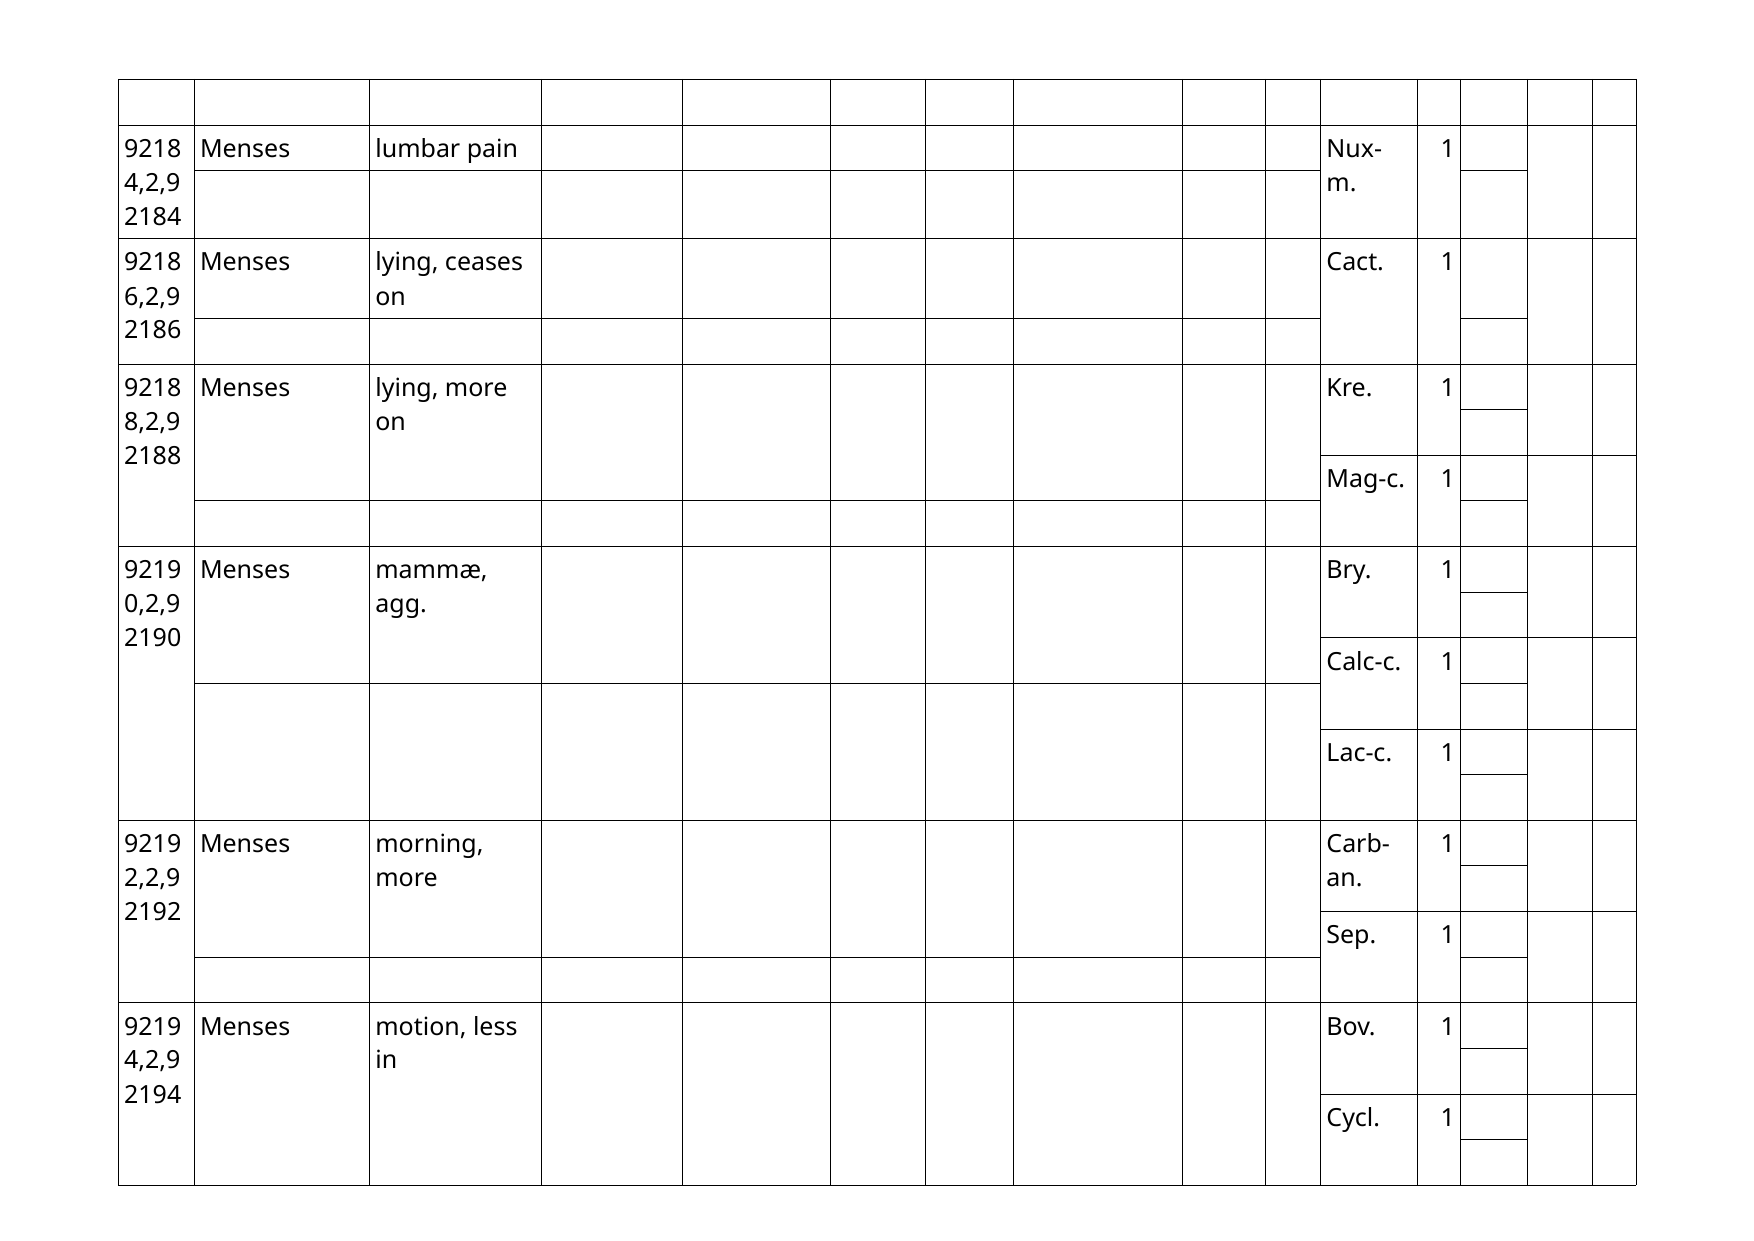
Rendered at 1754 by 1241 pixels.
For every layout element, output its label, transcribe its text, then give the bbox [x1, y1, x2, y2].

table_cell 1 [1418, 821, 1460, 911]
table_cell [1183, 126, 1265, 170]
table_cell [1461, 319, 1527, 363]
table_cell motion, less in [370, 1003, 541, 1185]
table_cell [683, 684, 830, 820]
table_cell [1183, 501, 1265, 546]
table_cell [1461, 730, 1527, 774]
table_cell Bov. [1321, 1003, 1417, 1093]
table_cell [195, 958, 369, 1002]
table_cell [542, 126, 682, 170]
table_cell [683, 1003, 830, 1185]
table_cell [1593, 638, 1636, 728]
table_cell [1528, 730, 1592, 820]
table_cell [1593, 730, 1636, 820]
table_cell morning, more [370, 821, 541, 957]
table_cell [1461, 501, 1527, 546]
table_cell lumbar pain [370, 126, 541, 170]
table_cell 1 [1418, 365, 1460, 455]
table_cell [926, 319, 1013, 363]
table_cell [926, 1003, 1013, 1185]
table_cell [683, 239, 830, 318]
table_cell [542, 80, 682, 124]
table_cell [926, 501, 1013, 546]
table_cell 92188,2,92188 [119, 365, 194, 546]
table_cell [1461, 821, 1527, 865]
table_cell [1014, 821, 1182, 957]
table_cell [1461, 1003, 1527, 1048]
table_cell [1461, 593, 1527, 637]
table_cell [542, 547, 682, 683]
table_cell lying, more on [370, 365, 541, 500]
table_cell [370, 80, 541, 124]
table_cell [831, 126, 925, 170]
table_cell [1014, 80, 1182, 124]
table_cell [1528, 126, 1592, 238]
table_cell [370, 171, 541, 238]
table_cell [831, 1003, 925, 1185]
table_cell [683, 171, 830, 238]
table_cell [831, 821, 925, 957]
table_cell [542, 821, 682, 957]
table_cell Sep. [1321, 912, 1417, 1002]
table_cell [542, 239, 682, 318]
table_cell [1014, 319, 1182, 363]
table_cell [831, 171, 925, 238]
table_cell Mag-c. [1321, 456, 1417, 546]
table_cell [1014, 171, 1182, 238]
table_cell [1461, 1095, 1527, 1139]
table_cell 92184,2,92184 [119, 126, 194, 238]
table_cell [195, 171, 369, 238]
table_cell [542, 501, 682, 546]
table_cell [1014, 958, 1182, 1002]
table_cell [1418, 80, 1460, 124]
table_cell lying, ceases on [370, 239, 541, 318]
table_cell [1183, 80, 1265, 124]
table_cell [1266, 821, 1320, 957]
table_cell [1461, 171, 1527, 238]
table_cell [926, 126, 1013, 170]
table_cell [926, 684, 1013, 820]
table_cell [1528, 821, 1592, 911]
table_cell [1183, 821, 1265, 957]
table_cell [1461, 365, 1527, 409]
table_cell [1266, 319, 1320, 363]
table_cell [542, 365, 682, 500]
table_cell [1593, 456, 1636, 546]
table_cell [683, 365, 830, 500]
table_cell [1528, 912, 1592, 1002]
table_cell Kre. [1321, 365, 1417, 455]
table_cell [683, 319, 830, 363]
table_cell [831, 958, 925, 1002]
table_cell 1 [1418, 912, 1460, 1002]
table_cell [831, 684, 925, 820]
table_cell Cact. [1321, 239, 1417, 363]
table_cell [1461, 638, 1527, 683]
table_cell [1528, 239, 1592, 363]
table_cell [1014, 501, 1182, 546]
table_cell [831, 80, 925, 124]
table_cell [683, 80, 830, 124]
table_cell [1528, 638, 1592, 728]
table_cell Cycl. [1321, 1095, 1417, 1185]
table_cell [683, 126, 830, 170]
table_cell [1183, 319, 1265, 363]
table_cell Menses [195, 547, 369, 683]
table_cell [1014, 365, 1182, 500]
table_cell 92192,2,92192 [119, 821, 194, 1002]
table_cell [370, 684, 541, 820]
table_cell Nux-m. [1321, 126, 1417, 238]
table_cell [1461, 1049, 1527, 1093]
table_cell [1593, 239, 1636, 363]
table_cell [1014, 126, 1182, 170]
table_cell [1461, 912, 1527, 957]
table_cell [119, 80, 194, 124]
table_cell [1461, 866, 1527, 911]
table_cell [1593, 365, 1636, 455]
table_cell [542, 171, 682, 238]
table_cell [1266, 1003, 1320, 1185]
table_cell [683, 547, 830, 683]
table_cell Bry. [1321, 547, 1417, 637]
table_cell [195, 80, 369, 124]
table_cell [1183, 684, 1265, 820]
table_cell [1461, 775, 1527, 820]
table_cell Menses [195, 1003, 369, 1185]
table_cell [1461, 547, 1527, 592]
table_cell [1528, 365, 1592, 455]
table_cell mammæ, agg. [370, 547, 541, 683]
table_cell [1461, 239, 1527, 318]
table_cell [542, 319, 682, 363]
table_cell [542, 684, 682, 820]
table_cell Menses [195, 126, 369, 170]
table_cell [1593, 1095, 1636, 1185]
table_cell Calc-c. [1321, 638, 1417, 728]
table_cell [1461, 684, 1527, 728]
table_cell [195, 501, 369, 546]
table_cell 92194,2,92194 [119, 1003, 194, 1185]
table_cell [1014, 239, 1182, 318]
table_cell Carb-an. [1321, 821, 1417, 911]
table_cell [926, 171, 1013, 238]
table_cell [1183, 239, 1265, 318]
table_cell [1461, 126, 1527, 170]
table_cell 1 [1418, 638, 1460, 728]
table_cell [1266, 684, 1320, 820]
table_cell [1183, 547, 1265, 683]
table_cell [542, 958, 682, 1002]
table_cell [1014, 1003, 1182, 1185]
table_cell 92190,2,92190 [119, 547, 194, 820]
table_cell [1461, 958, 1527, 1002]
table_cell [831, 501, 925, 546]
table_cell [926, 80, 1013, 124]
table_cell [1183, 1003, 1265, 1185]
table_cell [926, 821, 1013, 957]
table_cell [683, 501, 830, 546]
table_cell [1266, 80, 1320, 124]
table_cell 92186,2,92186 [119, 239, 194, 363]
table_cell [831, 319, 925, 363]
table_cell [1266, 126, 1320, 170]
table_cell 1 [1418, 1095, 1460, 1185]
table_cell [926, 958, 1013, 1002]
table_cell 1 [1418, 239, 1460, 363]
table_cell 1 [1418, 730, 1460, 820]
table_cell [1593, 547, 1636, 637]
table_cell [683, 821, 830, 957]
table_cell [926, 365, 1013, 500]
table_cell [195, 319, 369, 363]
table_cell [1593, 126, 1636, 238]
table_cell 1 [1418, 126, 1460, 238]
table_cell [542, 1003, 682, 1185]
table_cell [195, 684, 369, 820]
table_cell [370, 501, 541, 546]
table_cell [1528, 80, 1592, 124]
table_cell [1593, 912, 1636, 1002]
table_cell [1266, 547, 1320, 683]
table_cell Menses [195, 365, 369, 500]
table_cell [1528, 456, 1592, 546]
table_cell [831, 239, 925, 318]
table_cell [1593, 1003, 1636, 1093]
table_cell [926, 547, 1013, 683]
table_cell [1461, 1140, 1527, 1185]
table_cell Menses [195, 239, 369, 318]
table_cell [831, 547, 925, 683]
table_cell Menses [195, 821, 369, 957]
table_cell [1266, 171, 1320, 238]
table_cell [370, 319, 541, 363]
table_cell Lac-c. [1321, 730, 1417, 820]
table_cell [1461, 456, 1527, 500]
table_cell [1266, 501, 1320, 546]
table_cell [1266, 958, 1320, 1002]
table_cell [370, 958, 541, 1002]
table_cell [1183, 365, 1265, 500]
table_cell [1593, 80, 1636, 124]
table_cell [1528, 547, 1592, 637]
table_cell [1461, 80, 1527, 124]
table_cell [926, 239, 1013, 318]
table_cell [1528, 1095, 1592, 1185]
table_cell 1 [1418, 1003, 1460, 1093]
table_cell [831, 365, 925, 500]
table_cell [1461, 410, 1527, 455]
table_cell 1 [1418, 456, 1460, 546]
table_cell [1183, 171, 1265, 238]
table_cell 1 [1418, 547, 1460, 637]
table_cell [1593, 821, 1636, 911]
table_cell [1014, 684, 1182, 820]
table_cell [1183, 958, 1265, 1002]
table_cell [683, 958, 830, 1002]
table_cell [1266, 365, 1320, 500]
table_cell [1266, 239, 1320, 318]
table_cell [1528, 1003, 1592, 1093]
table_cell [1321, 80, 1417, 124]
table_cell [1014, 547, 1182, 683]
